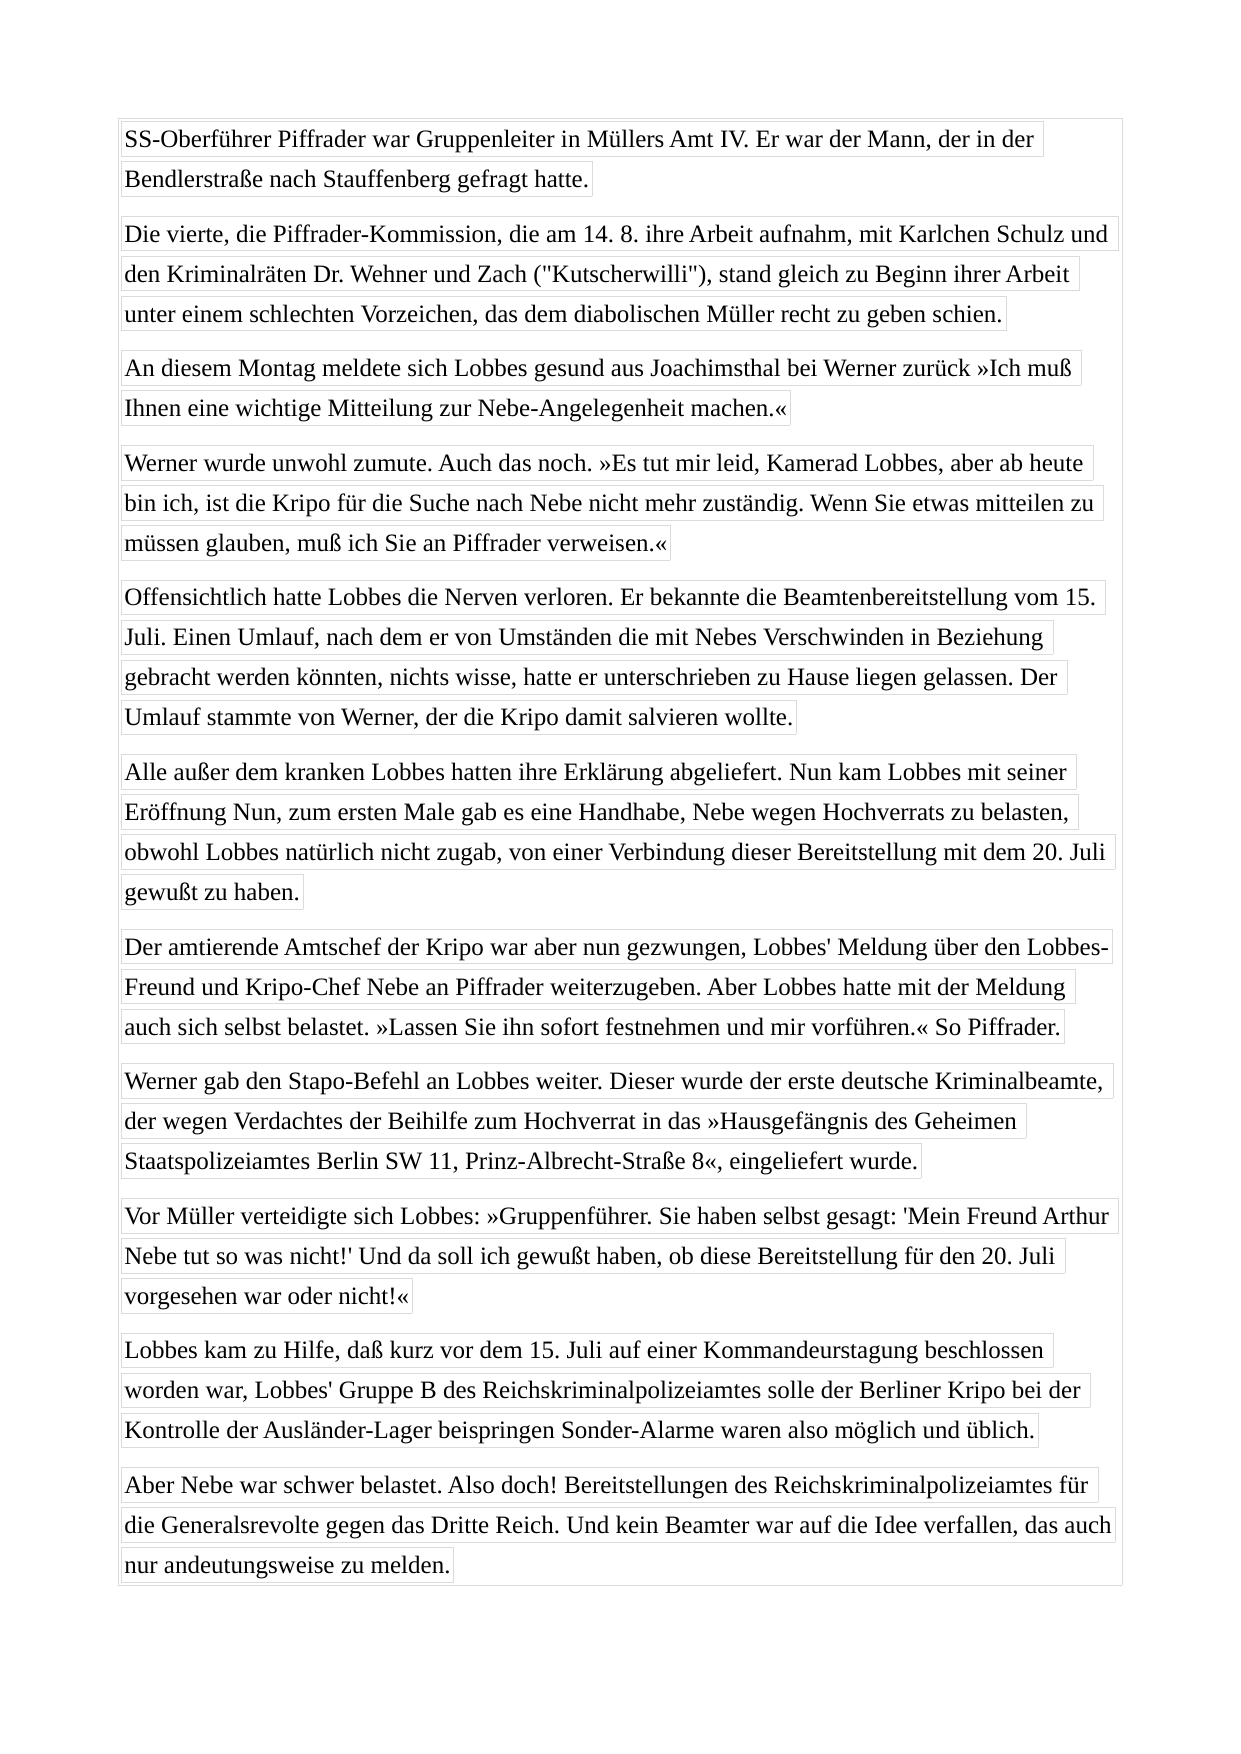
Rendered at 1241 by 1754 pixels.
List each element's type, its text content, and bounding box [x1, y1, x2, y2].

text Werner wurde unwohl zumute. Auch das noch. »Es tut mir leid, Kamerad Lobbes, aber ab heute bin ich, ist die Kripo für die Suche nach Nebe nicht mehr zuständig. Wenn Sie etwas mitteilen zu müssen glauben, muß ich Sie an Piffrader verweisen.« [119, 442, 1122, 560]
text SS-Oberführer Piffrader war Gruppenleiter in Müllers Amt IV. Er war der Mann, der in der Bendlerstraße nach Stauffenberg gefragt hatte. [119, 119, 1122, 196]
text Die vierte, die Piffrader-Kommission, die am 14. 8. ihre Arbeit aufnahm, mit Karlchen Schulz und den Kriminalräten Dr. Wehner und Zach ("Kutscherwilli"), stand gleich zu Beginn ihrer Arbeit unter einem schlechten Vorzeichen, das dem diabolischen Müller recht zu geben schien. [119, 213, 1122, 331]
text Der amtierende Amtschef der Kripo war aber nun gezwungen, Lobbes' Meldung über den Lobbes-Freund und Kripo-Chef Nebe an Piffrader weiterzugeben. Aber Lobbes hatte mit der Meldung auch sich selbst belastet. »Lassen Sie ihn sofort festnehmen und mir vorführen.« So Piffrader. [119, 926, 1122, 1043]
text Werner gab den Stapo-Befehl an Lobbes weiter. Dieser wurde der erste deutsche Kriminalbeamte, der wegen Verdachtes der Beihilfe zum Hochverrat in das »Hausgefängnis des Geheimen Staatspolizeiamtes Berlin SW 11, Prinz-Albrecht-Straße 8«, eingeliefert wurde. [119, 1060, 1122, 1178]
text Vor Müller verteidigte sich Lobbes: »Gruppenführer. Sie haben selbst gesagt: 'Mein Freund Arthur Nebe tut so was nicht!' Und da soll ich gewußt haben, ob diese Bereitstellung für den 20. Juli vorgesehen war oder nicht!« [119, 1195, 1122, 1313]
text Offensichtlich hatte Lobbes die Nerven verloren. Er bekannte die Beamtenbereitstellung vom 15. Juli. Einen Umlauf, nach dem er von Umständen die mit Nebes Verschwinden in Beziehung gebracht werden könnten, nichts wisse, hatte er unterschrieben zu Hause liegen gelassen. Der Umlauf stammte von Werner, der die Kripo damit salvieren wollte. [119, 576, 1122, 734]
text Alle außer dem kranken Lobbes hatten ihre Erklärung abgeliefert. Nun kam Lobbes mit seiner Eröffnung Nun, zum ersten Male gab es eine Handhabe, Nebe wegen Hochverrats zu belasten, obwohl Lobbes natürlich nicht zugab, von einer Verbindung dieser Bereitstellung mit dem 20. Juli gewußt zu haben. [119, 751, 1122, 909]
text Aber Nebe war schwer belastet. Also doch! Bereitstellungen des Reichskriminalpolizeiamtes für die Generalsrevolte gegen das Dritte Reich. Und kein Beamter war auf die Idee verfallen, das auch nur andeutungsweise zu melden. [119, 1464, 1122, 1585]
text Lobbes kam zu Hilfe, daß kurz vor dem 15. Juli auf einer Kommandeurstagung beschlossen worden war, Lobbes' Gruppe B des Reichskriminalpolizeiamtes solle der Berliner Kripo bei der Kontrolle der Ausländer-Lager beispringen Sonder-Alarme waren also möglich und üblich. [119, 1329, 1122, 1447]
text An diesem Montag meldete sich Lobbes gesund aus Joachimsthal bei Werner zurück »Ich muß Ihnen eine wichtige Mitteilung zur Nebe-Angelegenheit machen.« [119, 347, 1122, 425]
